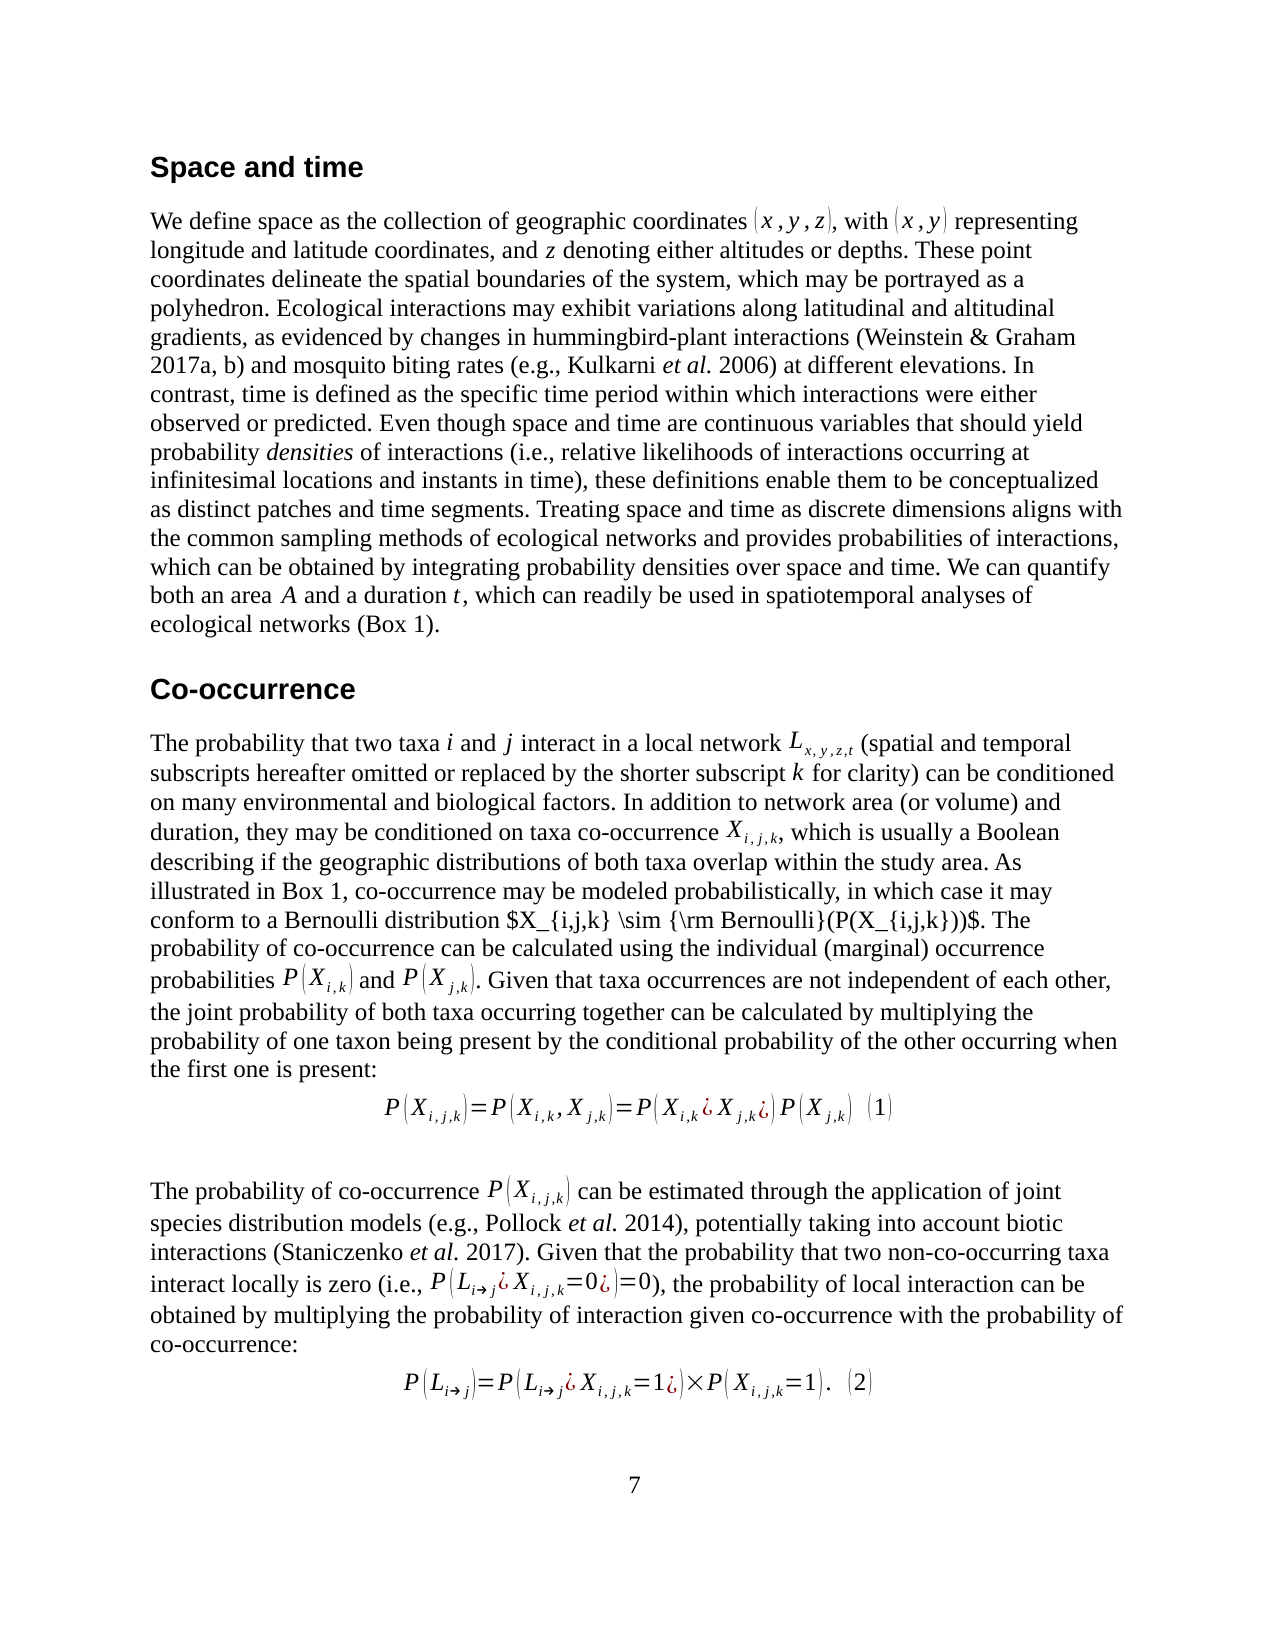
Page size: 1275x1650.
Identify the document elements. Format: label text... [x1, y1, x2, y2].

text We define space as the collection of geographic coordinates , with representing longitude and latitude coordinates, and denoting either altitudes or depths. These point coordinates delineate the spatial boundaries of the system, which may be portrayed as a polyhedron. Ecological interactions may exhibit variations along latitudinal and altitudinal gradients, as evidenced by changes in hummingbird-plant interactions (Weinstein & Graham 2017a, b) and mosquito biting rates (e.g., Kulkarni et al. 2006) at different elevations. In contrast, time is defined as the specific time period within which interactions were either observed or predicted. Even though space and time are continuous variables that should yield probability densities of interactions (i.e., relative likelihoods of interactions occurring at infinitesimal locations and instants in time), these definitions enable them to be conceptualized as distinct patches and time segments. Treating space and time as discrete dimensions aligns with the common sampling methods of ecological networks and provides probabilities of interactions, which can be obtained by integrating probability densities over space and time. We can quantify both an area and a duration , which can readily be used in spatiotemporal analyses of ecological networks (Box 1). [150, 205, 1125, 638]
subtitle Co-occurrence [150, 672, 1125, 706]
subtitle Space and time [150, 150, 1125, 183]
text The probability that two taxa and interact in a local network (spatial and temporal subscripts hereafter omitted or replaced by the shorter subscript for clarity) can be conditioned on many environmental and biological factors. In addition to network area (or volume) and duration, they may be conditioned on taxa co-occurrence , which is usually a Boolean describing if the geographic distributions of both taxa overlap within the study area. As illustrated in Box 1, co-occurrence may be modeled probabilistically, in which case it may conform to a Bernoulli distribution $X_{i,j,k} \sim {\rm Bernoulli}(P(X_{i,j,k}))$. The probability of co-occurrence can be calculated using the individual (marginal) occurrence probabilities and . Given that taxa occurrences are not independent of each other, the joint probability of both taxa occurring together can be calculated by multiplying the probability of one taxon being present by the conditional probability of the other occurring when the first one is present: [150, 727, 1125, 1083]
text The probability of co-occurrence can be estimated through the application of joint species distribution models (e.g., Pollock et al. 2014), potentially taking into account biotic interactions (Staniczenko et al. 2017). Given that the probability that two non-co-occurring taxa interact locally is zero (i.e., ), the probability of local interaction can be obtained by multiplying the probability of interaction given co-occurrence with the probability of co-occurrence: [150, 1173, 1125, 1358]
